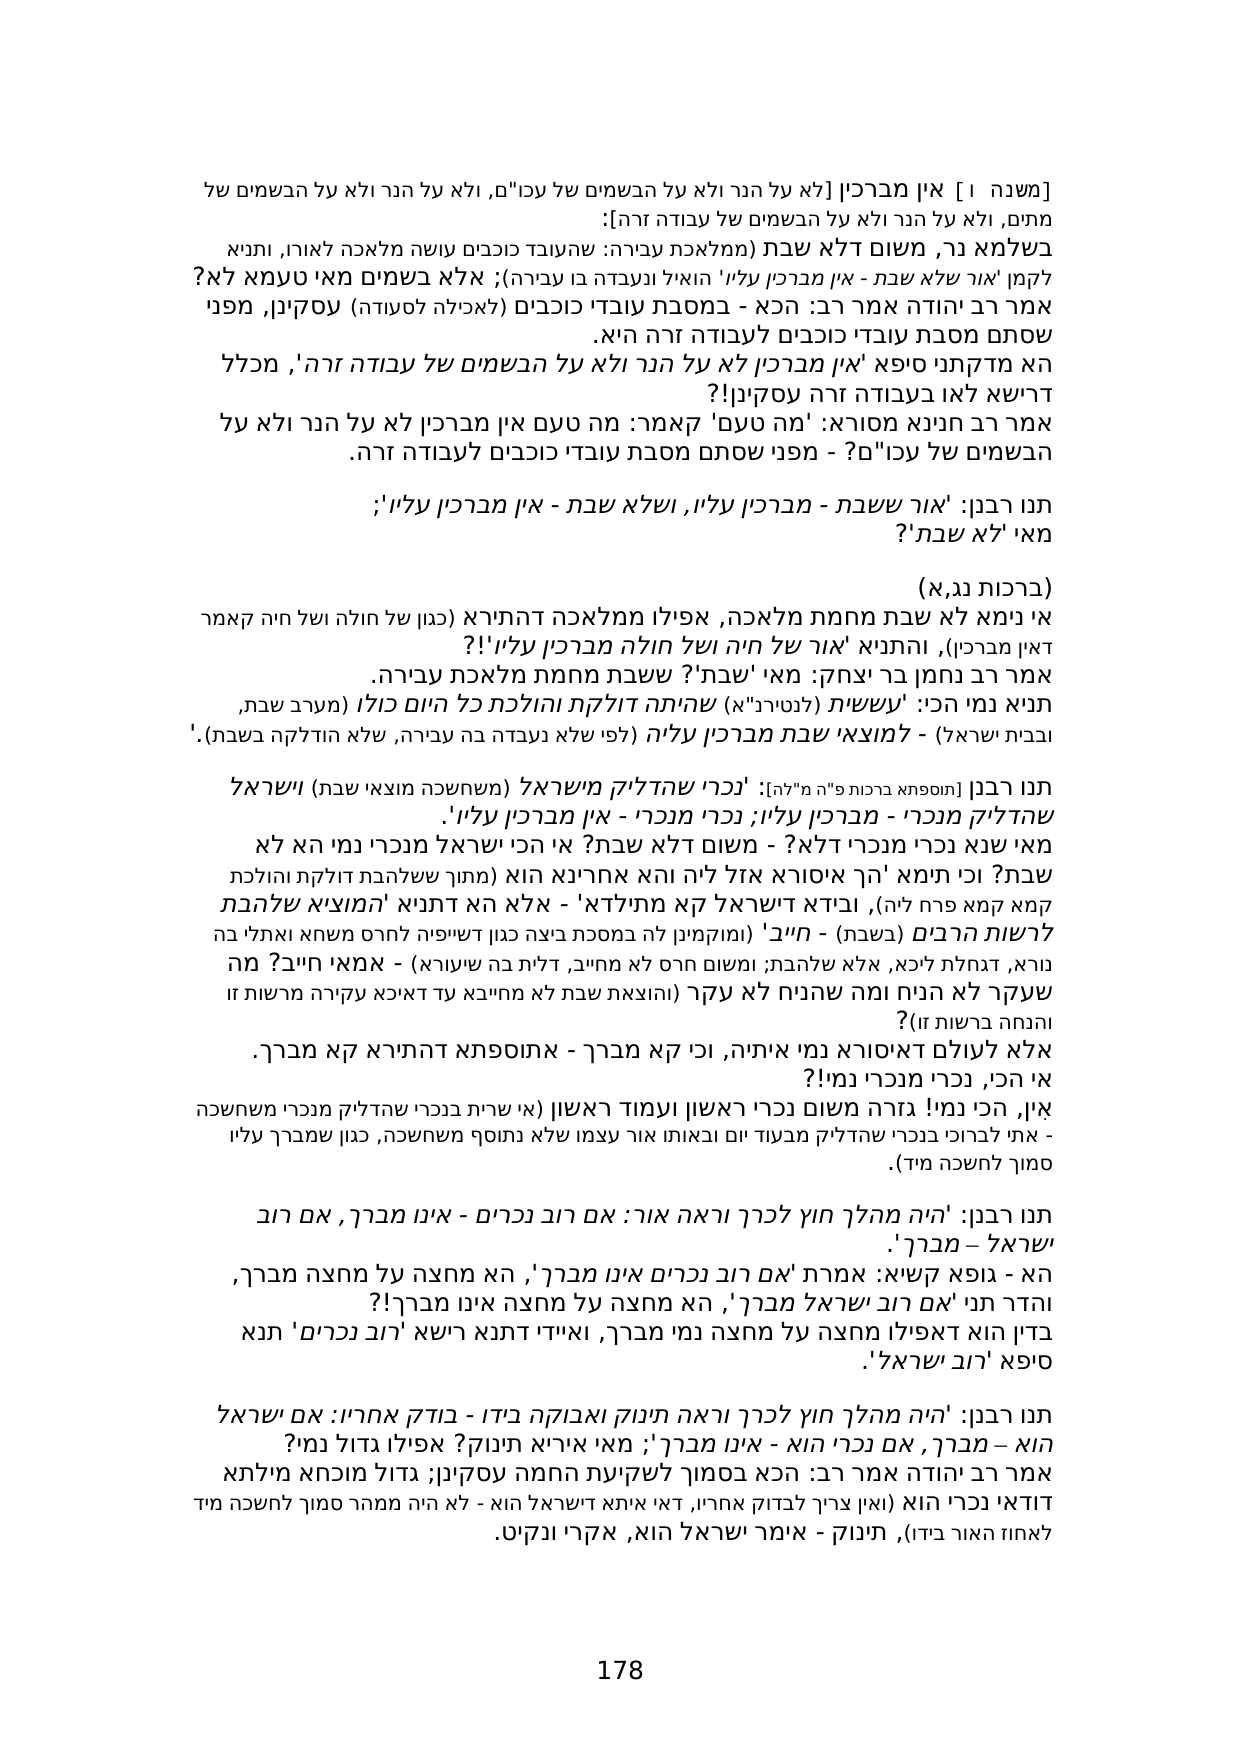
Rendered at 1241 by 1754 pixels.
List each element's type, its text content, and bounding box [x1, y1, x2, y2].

text אמר רב יהודה אמר רב: הכא - במסבת עובדי כוכבים (לאכילה לסעודה) עסקינן, מפני שסתם מסבת עובדי כוכבים לעבודה זרה היא. [187, 291, 1053, 349]
text תנו רבנן: 'היה מהלך חוץ לכרך וראה תינוק ואבוקה בידו - בודק אחריו: אם ישראל הוא – מברך, אם נכרי הוא - אינו מברך'; מאי איריא תינוק? אפילו גדול נמי? [187, 1400, 1053, 1458]
text תנו רבנן [תוספתא ברכות פ"ה מ"לה]: 'נכרי שהדליק מישראל (משחשכה מוצאי שבת) וישראל שהדליק מנכרי - מברכין עליו; נכרי מנכרי - אין מברכין עליו'. [187, 772, 1053, 831]
text בדין הוא דאפילו מחצה על מחצה נמי מברך, ואיידי דתנא רישא 'רוב נכרים' תנא סיפא 'רוב ישראל'. [187, 1317, 1053, 1376]
text אי נימא לא שבת מחמת מלאכה, אפילו ממלאכה דהתירא (כגון של חולה ושל חיה קאמר דאין מברכין), והתניא 'אור של חיה ושל חולה מברכין עליו'!? [187, 602, 1053, 661]
text מאי שנא נכרי מנכרי דלא? - משום דלא שבת? אי הכי ישראל מנכרי נמי הא לא שבת? וכי תימא 'הך איסורא אזל ליה והא אחרינא הוא (מתוך ששלהבת דולקת והולכת קמא קמא פרח ליה), ובידא דישראל קא מתילדא' - אלא הא דתניא 'המוציא שלהבת לרשות הרבים (בשבת) - חייב' (ומוקמינן לה במסכת ביצה כגון דשייפיה לחרס משחא ואתלי בה נורא, דגחלת ליכא, אלא שלהבת; ומשום חרס לא מחייב, דלית בה שיעורא) - אמאי חייב? מה שעקר לא הניח ומה שהניח לא עקר (והוצאת שבת לא מחייבא עד דאיכא עקירה מרשות זו והנחה ברשות זו)? [187, 831, 1053, 1035]
text אמר רב יהודה אמר רב: הכא בסמוך לשקיעת החמה עסקינן; גדול מוכחא מילתא דודאי נכרי הוא (ואין צריך לבדוק אחריו, דאי איתא דישראל הוא - לא היה ממהר סמוך לחשכה מיד לאחוז האור בידו), תינוק - אימר ישראל הוא, אקרי ונקיט. [187, 1458, 1053, 1546]
text אי הכי, נכרי מנכרי נמי!? [187, 1064, 1053, 1094]
text אלא לעולם דאיסורא נמי איתיה, וכי קא מברך - אתוספתא דהתירא קא מברך. [187, 1035, 1053, 1064]
text מאי 'לא שבת'? [187, 520, 1053, 549]
text אִין, הכי נמי! גזרה משום נכרי ראשון ועמוד ראשון (אי שרית בנכרי שהדליק מנכרי משחשכה - אתי לברוכי בנכרי שהדליק מבעוד יום ובאותו אור עצמו שלא נתוסף משחשכה, כגון שמברך עליו סמוך לחשכה מיד). [187, 1094, 1053, 1176]
text בשלמא נר, משום דלא שבת (ממלאכת עבירה: שהעובד כוכבים עושה מלאכה לאורו, ותניא לקמן 'אור שלא שבת - אין מברכין עליו' הואיל ונעבדה בו עבירה); אלא בשמים מאי טעמא לא? [187, 233, 1053, 291]
text הא - גופא קשיא: אמרת 'אם רוב נכרים אינו מברך', הא מחצה על מחצה מברך, והדר תני 'אם רוב ישראל מברך', הא מחצה על מחצה אינו מברך!? [187, 1259, 1053, 1317]
text [משנה ו] אין מברכין [לא על הנר ולא על הבשמים של עכו"ם, ולא על הנר ולא על הבשמים של מתים, ולא על הנר ולא על הבשמים של עבודה זרה]: [187, 174, 1053, 233]
text הא מדקתני סיפא 'אין מברכין לא על הנר ולא על הבשמים של עבודה זרה', מכלל דרישא לאו בעבודה זרה עסקינן!? [187, 349, 1053, 408]
text תניא נמי הכי: 'עששית (לנטירנ"א) שהיתה דולקת והולכת כל היום כולו (מערב שבת, ובבית ישראל) - למוצאי שבת מברכין עליה (לפי שלא נעבדה בה עבירה, שלא הודלקה בשבת).' [187, 690, 1053, 748]
text אמר רב חנינא מסורא: 'מה טעם' קאמר: מה טעם אין מברכין לא על הנר ולא על הבשמים של עכו"ם? - מפני שסתם מסבת עובדי כוכבים לעבודה זרה. [187, 408, 1053, 466]
text תנו רבנן: 'אור ששבת - מברכין עליו, ושלא שבת - אין מברכין עליו'; [187, 491, 1053, 520]
text אמר רב נחמן בר יצחק: מאי 'שבת'? ששבת מחמת מלאכת עבירה. [187, 661, 1053, 690]
text תנו רבנן: 'היה מהלך חוץ לכרך וראה אור: אם רוב נכרים - אינו מברך, אם רוב ישראל – מברך'. [187, 1200, 1053, 1259]
text (ברכות נג,א) [187, 573, 1053, 602]
